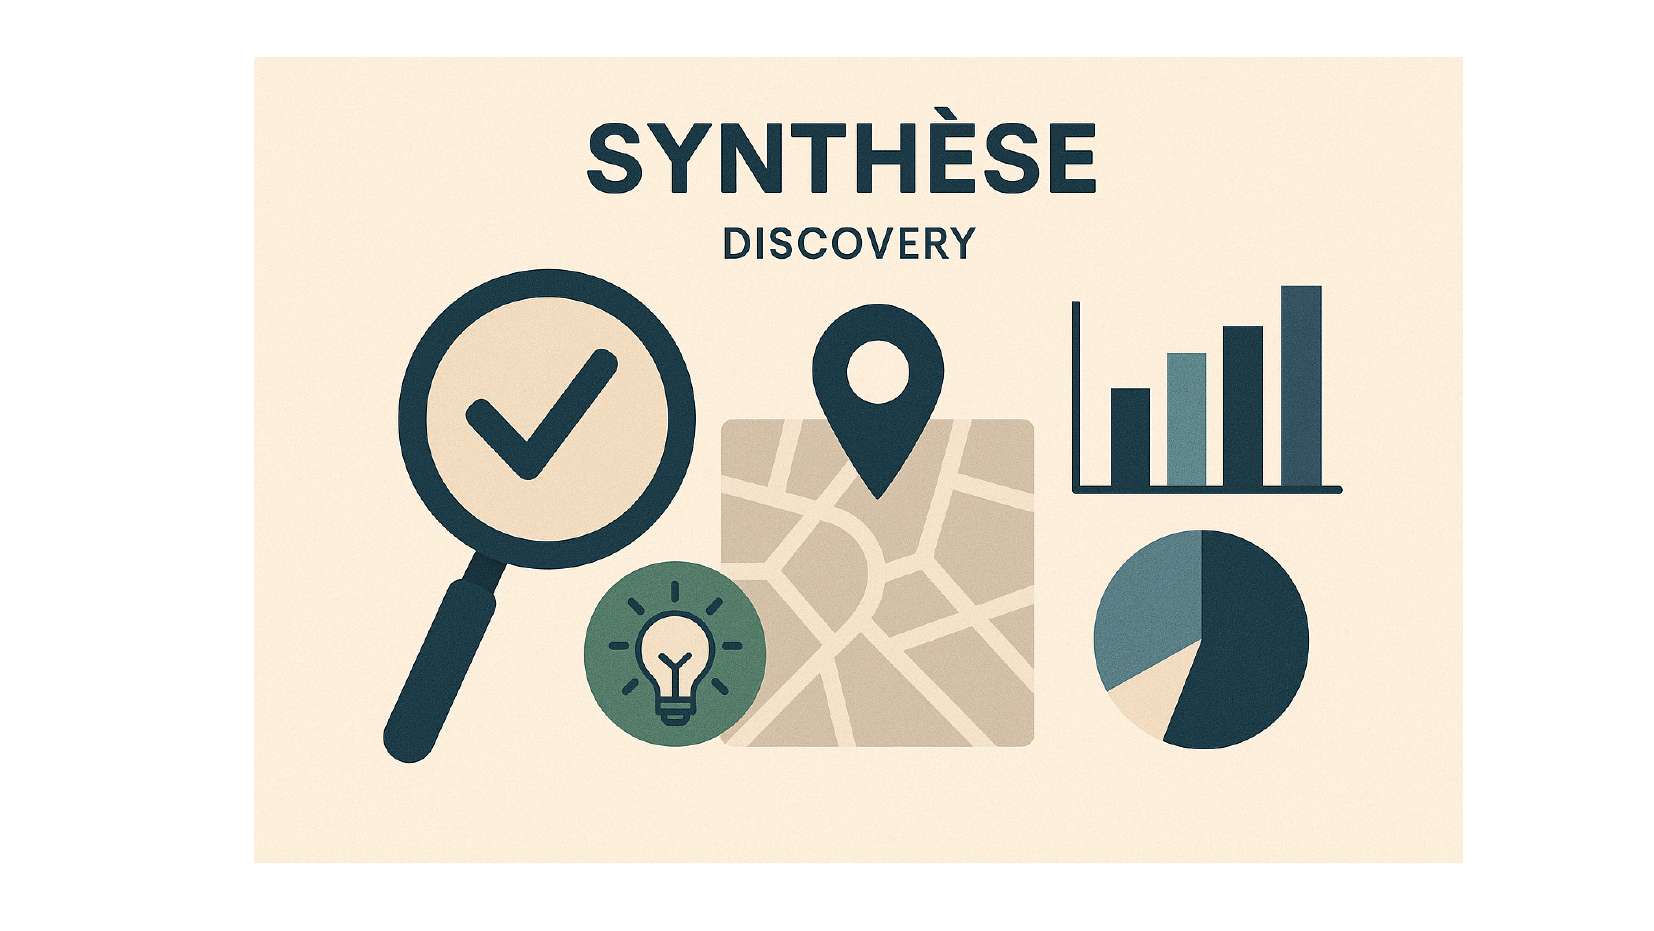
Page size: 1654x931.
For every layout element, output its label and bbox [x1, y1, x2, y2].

picture [254, 57, 1463, 863]
